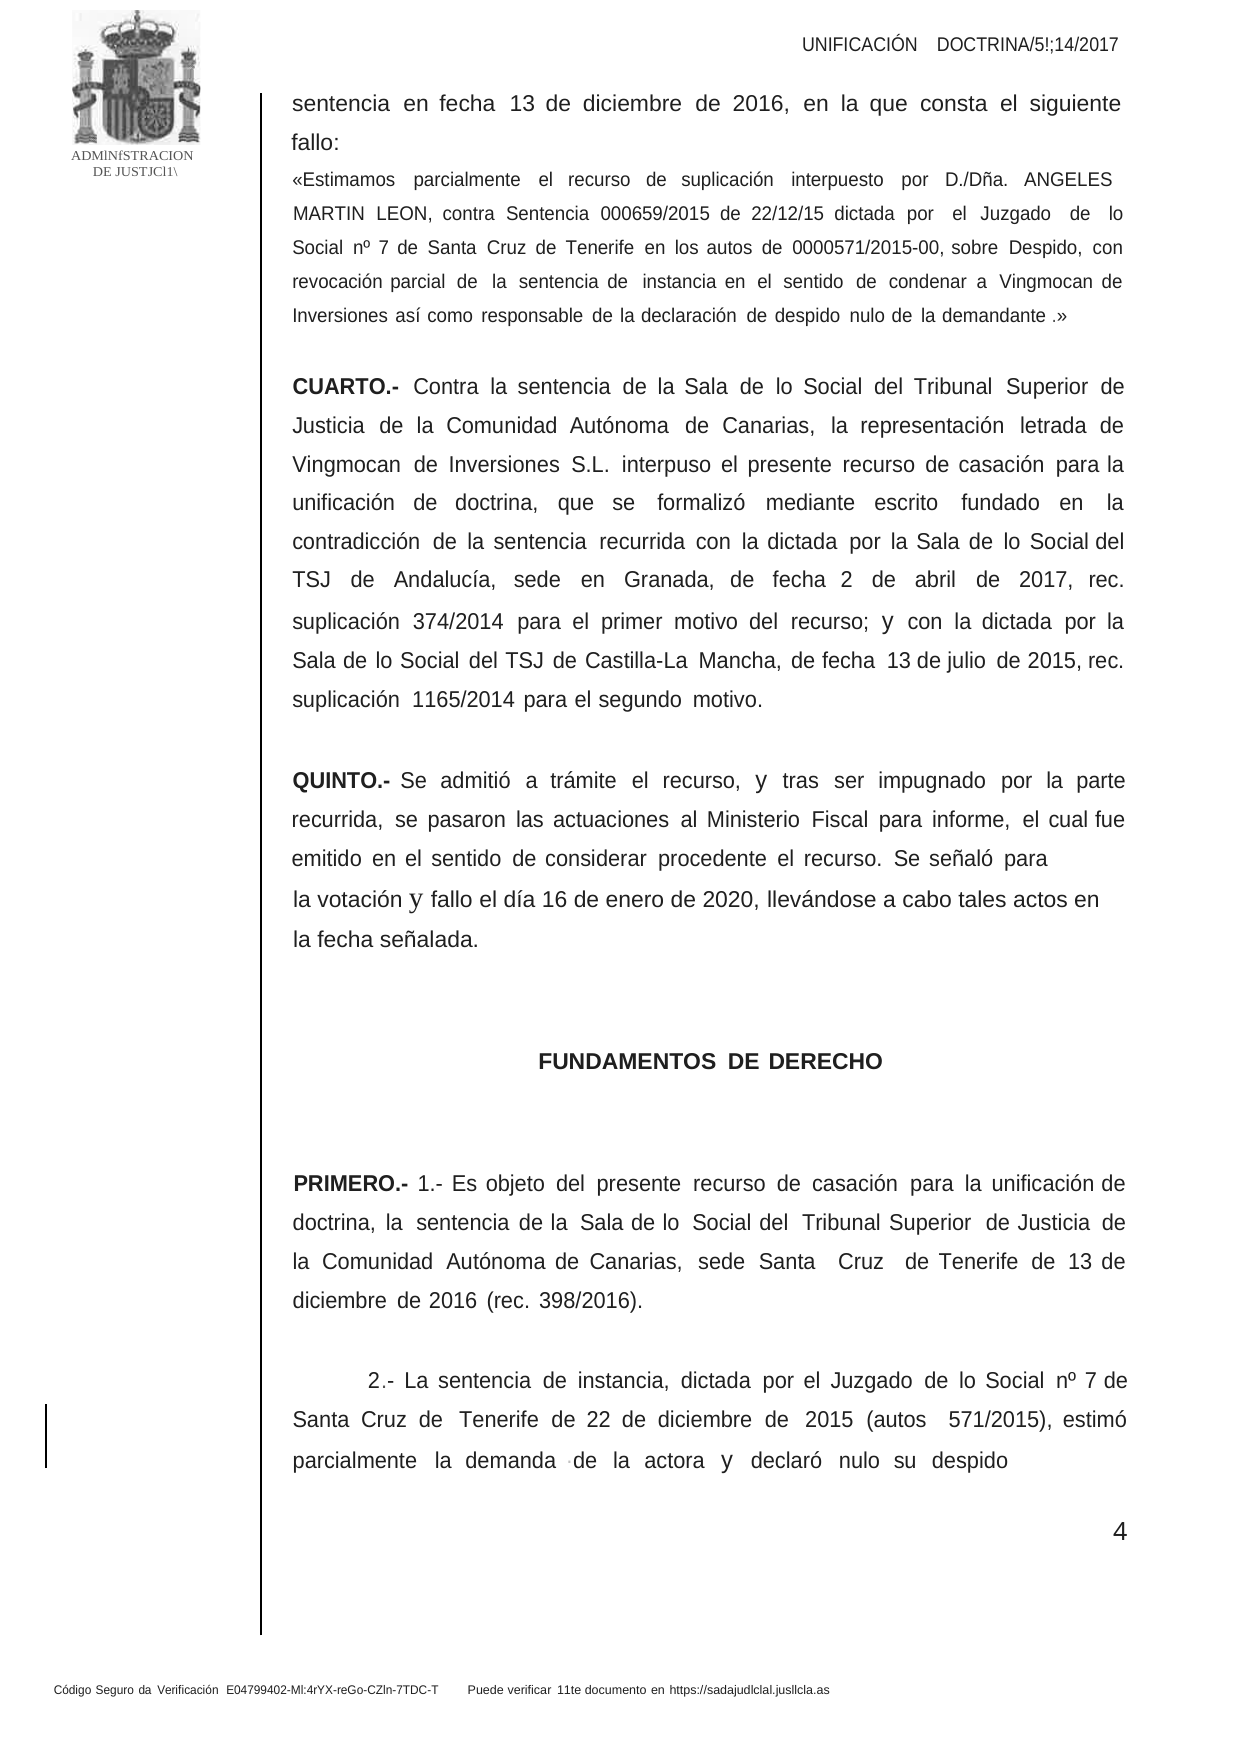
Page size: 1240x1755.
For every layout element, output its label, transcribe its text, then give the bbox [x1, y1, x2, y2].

text la fecha señalada. [293, 926, 483, 952]
text FUNDAMENTOS DE DERECHO [281, 1048, 1140, 1074]
text «Estimamos parcialmente el recurso de suplicación interpuesto por D./Dña. ANGELES [292, 168, 1119, 191]
text CUARTO.- Contra la sentencia de la Sala de lo Social del Tribunal Superior de Justicia de la Comunidad Autónoma de Canarias, la representación letrada de Vingmocan de Inversiones S.L. interpuso el presente recurso de casación para la unificación de doctrina, que se formalizó mediante escrito fundado en la contradicción de la sentencia recurrida con la dictada por la Sala de lo Social del TSJ de Andalucía, sede en Granada, de fecha 2 de abril de 2017, rec. suplicación 374/2014 para el primer motivo del recurso; y con la dictada por la Sala de lo Social del TSJ de Castilla-La Mancha, de fecha 13 de julio de 2015, rec. suplicación 1165/2014 para el segundo motivo. [292, 373, 1124, 712]
text MARTIN LEON, contra Sentencia 000659/2015 de 22/12/15 dictada por el Juzgado de lo Social nº 7 de Santa Cruz de Tenerife en los autos de 0000571/2015-00, sobre Despido, con revocación parcial de la sentencia de instancia en el sentido de condenar a Vingmocan de Inversiones así como responsable de la declaración de despido nulo de la demandante .» [292, 202, 1123, 327]
text 2.- La sentencia de instancia, dictada por el Juzgado de lo Social nº 7 de Santa Cruz de Tenerife de 22 de diciembre de 2015 (autos 571/2015), estimó parcialmente la demanda ·de la actora y declaró nulo su despido [292, 1367, 1128, 1474]
text UNIFICACIÓN DOCTRINA/5!;14/2017 [262, 33, 1119, 56]
text la votación y fallo el día 16 de enero de 2020, llevándose a cabo tales actos en [293, 884, 1125, 913]
subtitle 4 [262, 1514, 1127, 1548]
text QUINTO.- Se admitió a trámite el recurso, y tras ser impugnado por la parte recurrida, se pasaron las actuaciones al Ministerio Fiscal para informe, el cual fue emitido en el sentido de considerar procedente el recurso. Se señaló para [291, 765, 1126, 872]
text sentencia en fecha 13 de diciembre de 2016, en la que consta el siguiente fallo: [291, 89, 1121, 155]
text PRIMERO.- 1.- Es objeto del presente recurso de casación para la unificación de doctrina, la sentencia de la Sala de lo Social del Tribunal Superior de Justicia de la Comunidad Autónoma de Canarias, sede Santa Cruz de Tenerife de 13 de diciembre de 2016 (rec. 398/2016). [292, 1170, 1126, 1313]
text ADMlNfSTRACION DE JUSTJCl1\ [71, 147, 199, 179]
